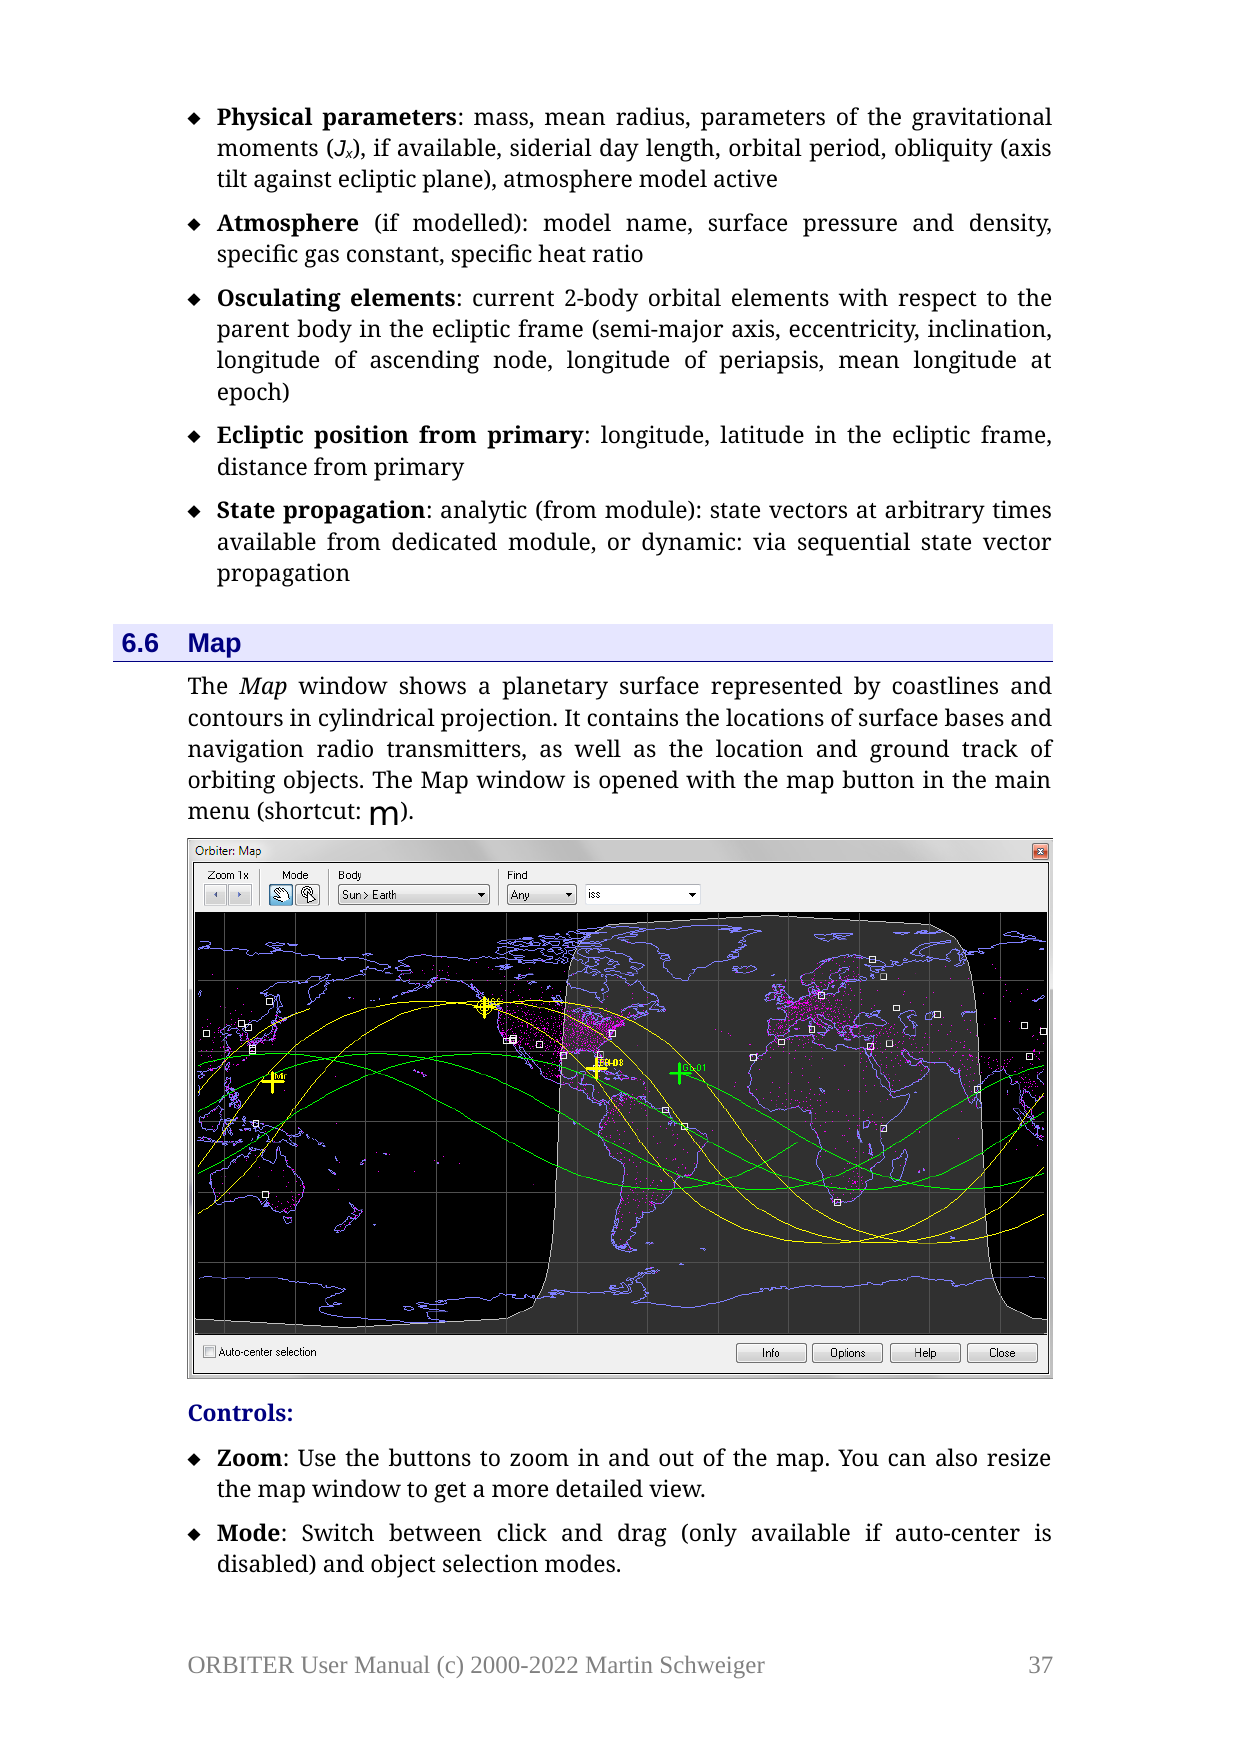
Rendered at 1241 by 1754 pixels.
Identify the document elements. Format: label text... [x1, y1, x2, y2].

list Osculating elements: current 2-body orbital elements with respect to the parent body in the ecliptic frame (semi-major axis, eccentricity, inclination, longitude of ascending node, longitude of periapsis, mean longitude at epoch) [187, 281, 1053, 406]
list Zoom: Use the buttons to zoom in and out of the map. You can also resize the map window to get a more detailed view. [187, 1441, 1053, 1503]
list State propagation: analytic (from module): state vectors at arbitrary times available from dedicated module, or dynamic: via sequential state vector propagation [187, 494, 1053, 587]
subtitle Map [113, 624, 1053, 661]
list Atmosphere (if modelled): model name, surface pressure and density, specific gas constant, specific heat ratio [187, 207, 1053, 269]
list Mode: Switch between click and drag (only available if auto-center is disabled) and object selection modes. [187, 1516, 1053, 1578]
subtitle Controls: [187, 1379, 1053, 1428]
list Physical parameters: mass, mean radius, parameters of the gravitational moments (Jx), if available, siderial day length, orbital period, obliquity (axis tilt against ecliptic plane), atmosphere model active [187, 100, 1053, 194]
picture [187, 838, 1053, 1379]
list Ecliptic position from primary: longitude, latitude in the ecliptic frame, distance from primary [187, 419, 1053, 481]
text The Map window shows a planetary surface represented by coastlines and contours in cylindrical projection. It contains the locations of surface bases and navigation radio transmitters, as well as the location and ground track of orbiting objects. The Map window is opened with the map button in the main menu (shortcut: m). [187, 670, 1053, 826]
